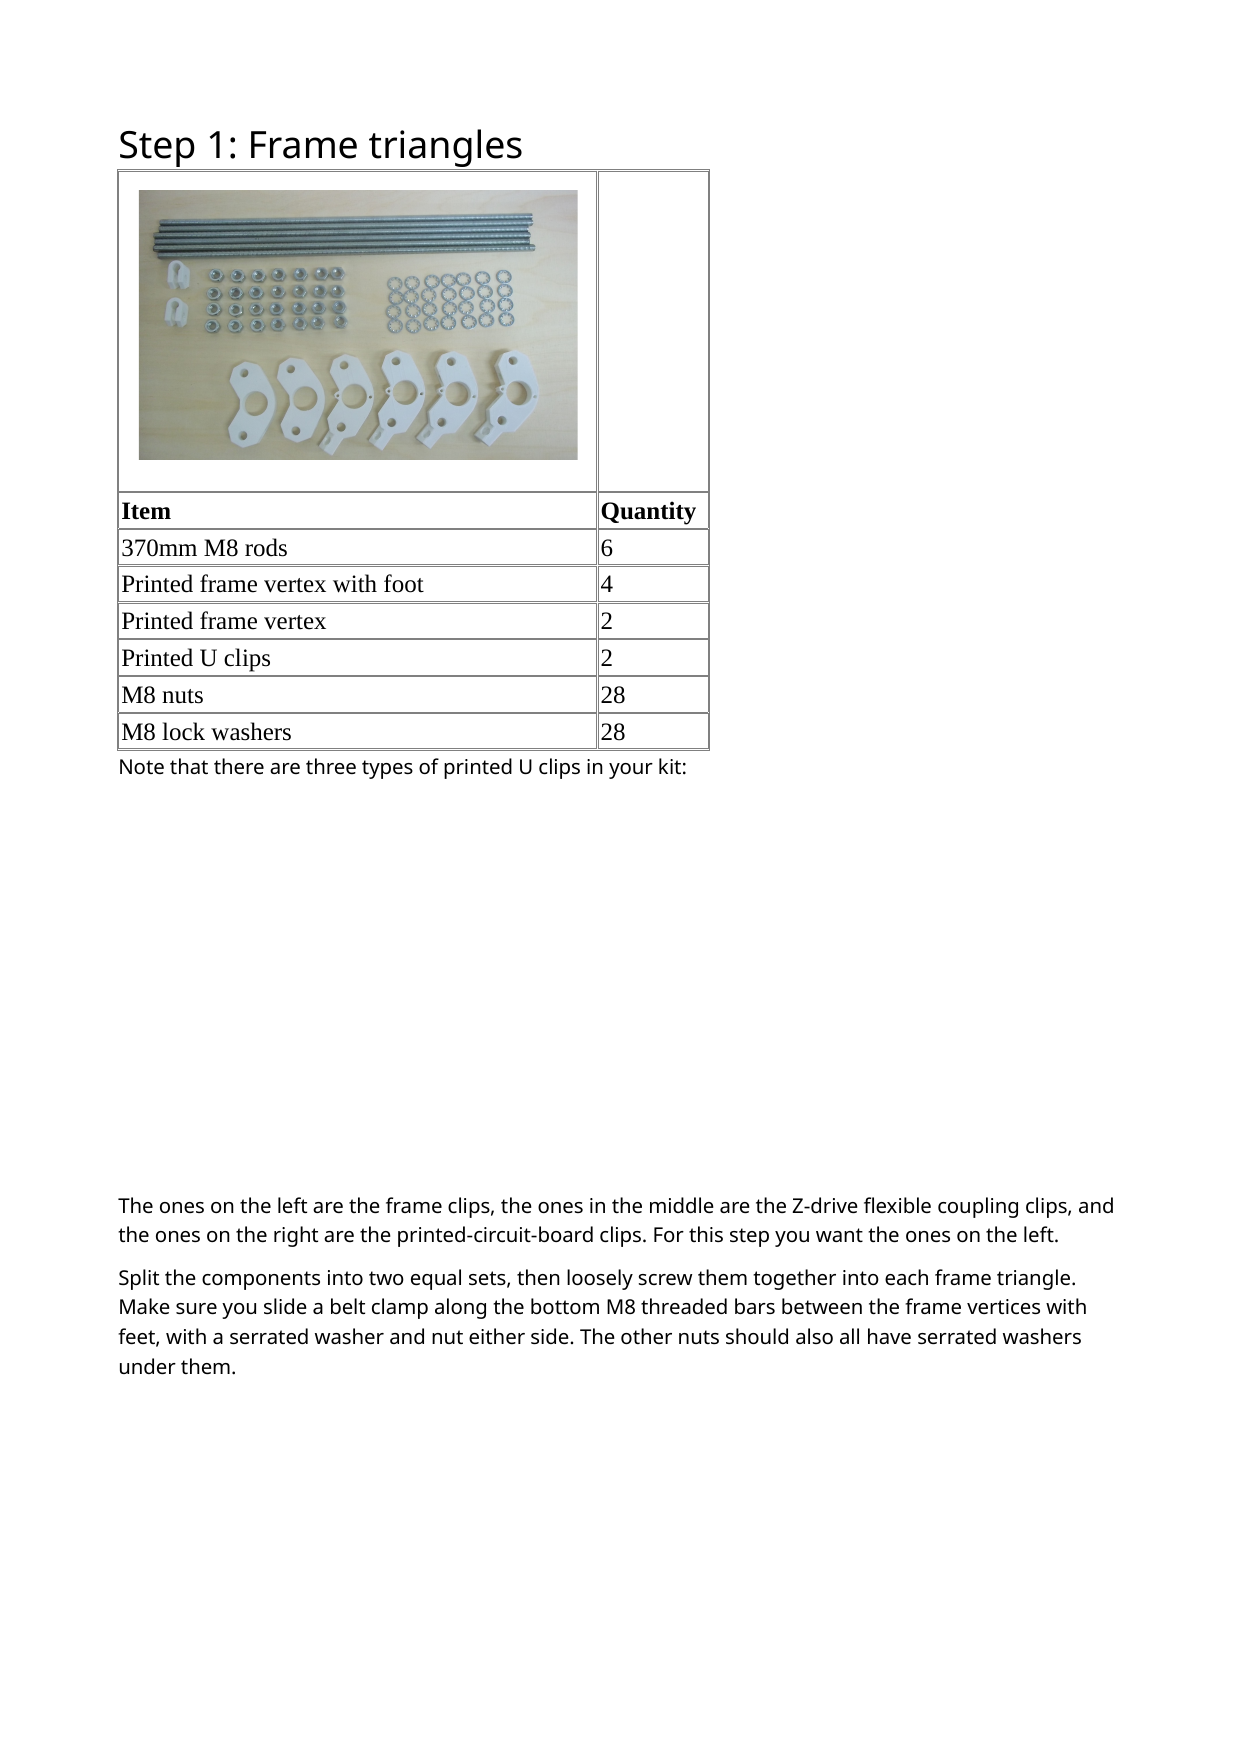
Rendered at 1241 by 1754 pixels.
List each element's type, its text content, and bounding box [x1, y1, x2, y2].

table_cell Printed U clips [119, 640, 596, 675]
table_cell 4 [599, 567, 708, 601]
table_cell Quantity [599, 493, 708, 528]
table_cell M8 lock washers [119, 714, 596, 748]
table_cell 6 [599, 530, 708, 564]
table_cell Printed frame vertex [119, 604, 596, 638]
table_header [599, 172, 708, 491]
table_cell 28 [599, 677, 708, 711]
table_cell M8 nuts [119, 677, 596, 711]
text The ones on the left are the frame clips, the ones in the middle are the Z-drive flexible coupling clips, and the ones on the right are the printed-circuit-board clips. For this step you want the ones on the left. [118, 1189, 1122, 1249]
text Split the components into two equal sets, then loosely screw them together into each frame triangle. Make sure you slide a belt clamp along the bottom M8 threaded bars between the frame vertices with feet, with a serrated washer and nut either side. The other nuts should also all have serrated washers under them. [118, 1261, 1122, 1380]
table_cell 370mm M8 rods [119, 530, 596, 564]
subtitle Step 1: Frame triangles [118, 118, 1122, 169]
table_cell 28 [599, 714, 708, 748]
table_cell 2 [599, 604, 708, 638]
table_cell Printed frame vertex with foot [119, 567, 596, 601]
picture [138, 190, 578, 460]
table_cell 2 [599, 640, 708, 675]
text Note that there are three types of printed U clips in your kit: [118, 750, 1122, 780]
table_header [119, 172, 596, 491]
table_cell Item [119, 493, 596, 528]
